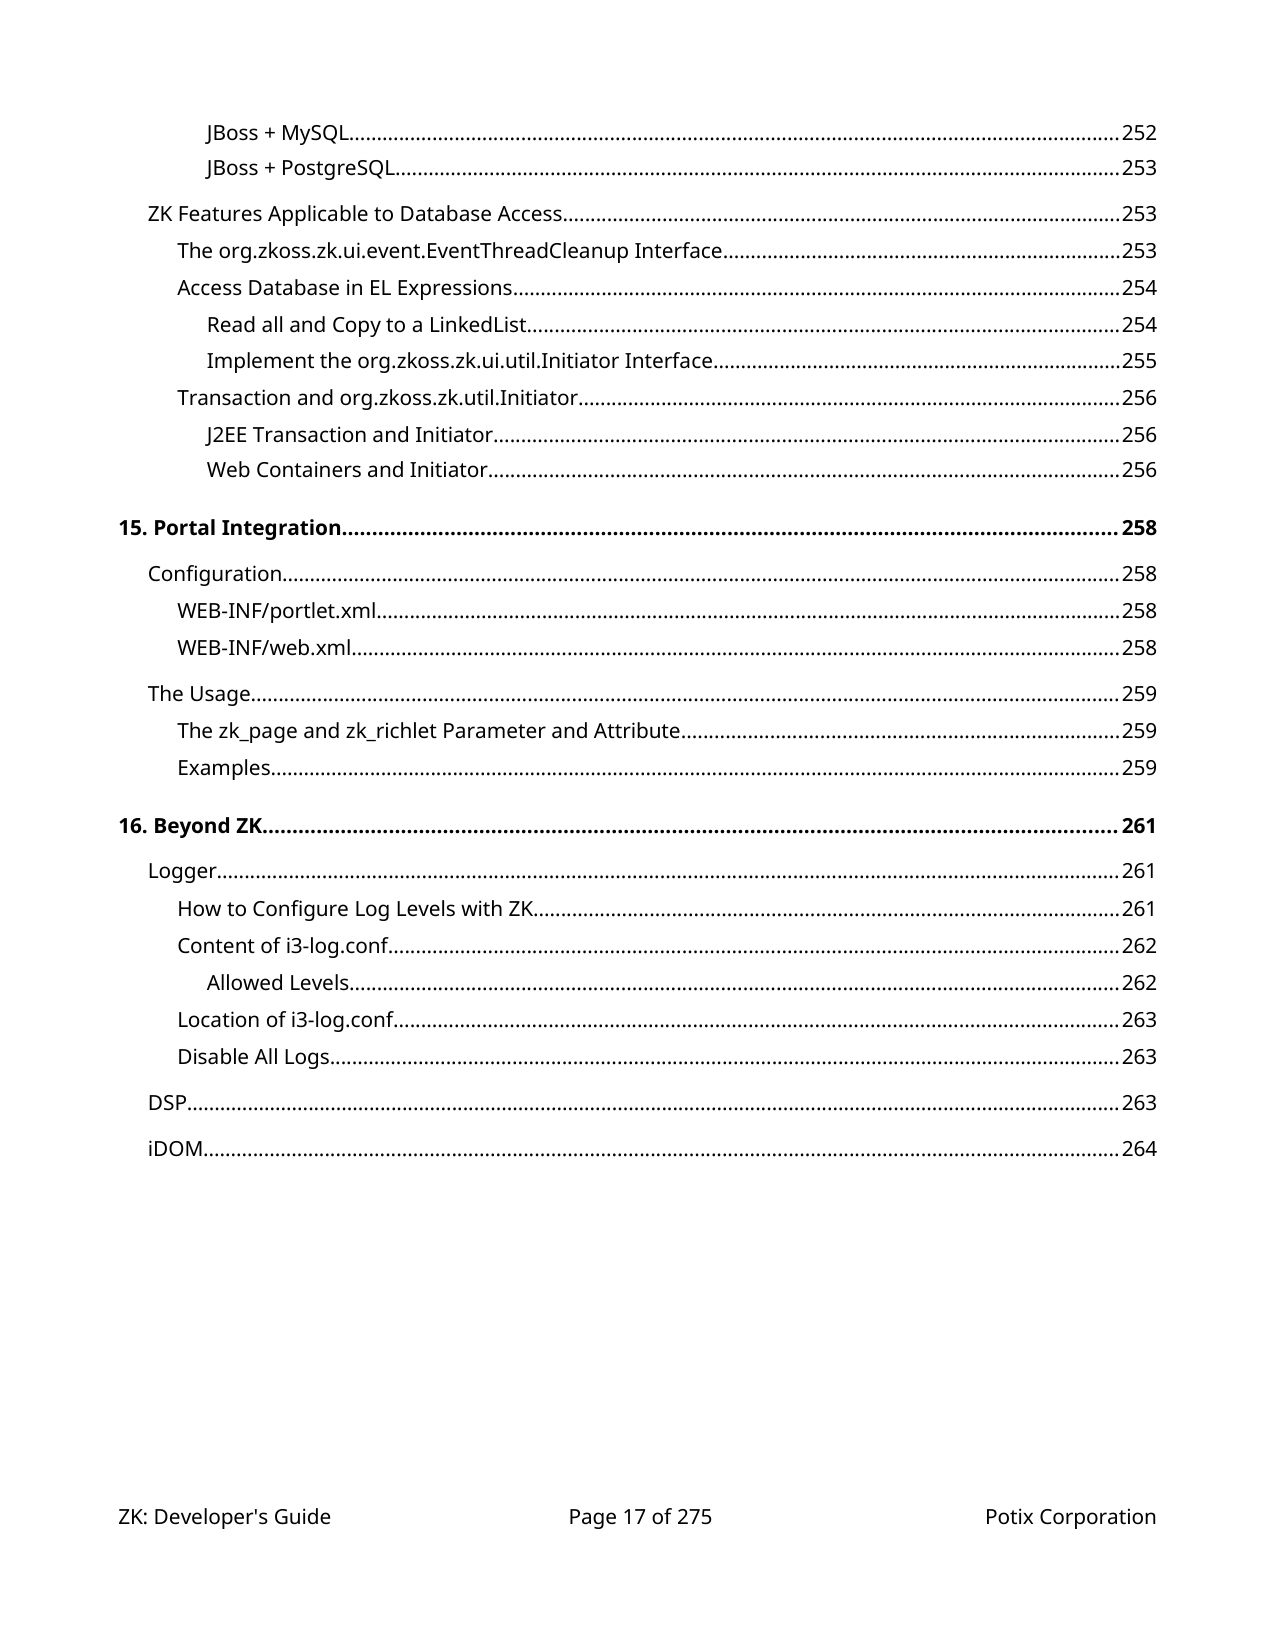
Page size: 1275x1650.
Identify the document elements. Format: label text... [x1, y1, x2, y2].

text The Usage 259 [148, 679, 1157, 707]
text Location of i3-log.conf 263 [177, 1005, 1157, 1033]
text Web Containers and Initiator 256 [207, 455, 1157, 483]
text The org.zkoss.zk.ui.event.EventThreadCleanup Interface 253 [177, 236, 1157, 264]
text J2EE Transaction and Initiator 256 [207, 420, 1157, 448]
text JBoss + MySQL 252 [207, 118, 1157, 146]
text Configuration 258 [148, 559, 1157, 587]
text Allowed Levels 262 [207, 968, 1157, 996]
text Examples 259 [177, 753, 1157, 781]
text ZK Features Applicable to Database Access 253 [148, 199, 1157, 227]
text How to Configure Log Levels with ZK 261 [177, 894, 1157, 922]
text WEB-INF/portlet.xml 258 [177, 596, 1157, 624]
text 16. Beyond ZK 261 [118, 811, 1157, 839]
text Transaction and org.zkoss.zk.util.Initiator 256 [177, 383, 1157, 411]
text Read all and Copy to a LinkedList 254 [207, 311, 1157, 339]
text Logger 261 [148, 857, 1157, 885]
text Access Database in EL Expressions 254 [177, 273, 1157, 302]
text DSP 263 [148, 1088, 1157, 1116]
text Implement the org.zkoss.zk.ui.util.Initiator Interface 255 [207, 346, 1157, 374]
text Disable All Logs 263 [177, 1042, 1157, 1070]
text WEB-INF/web.xml 258 [177, 633, 1157, 661]
text 15. Portal Integration 258 [118, 513, 1157, 541]
text Content of i3-log.conf 262 [177, 931, 1157, 959]
text The zk_page and zk_richlet Parameter and Attribute 259 [177, 716, 1157, 744]
text iDOM 264 [148, 1134, 1157, 1162]
text JBoss + PostgreSQL 253 [207, 153, 1157, 182]
